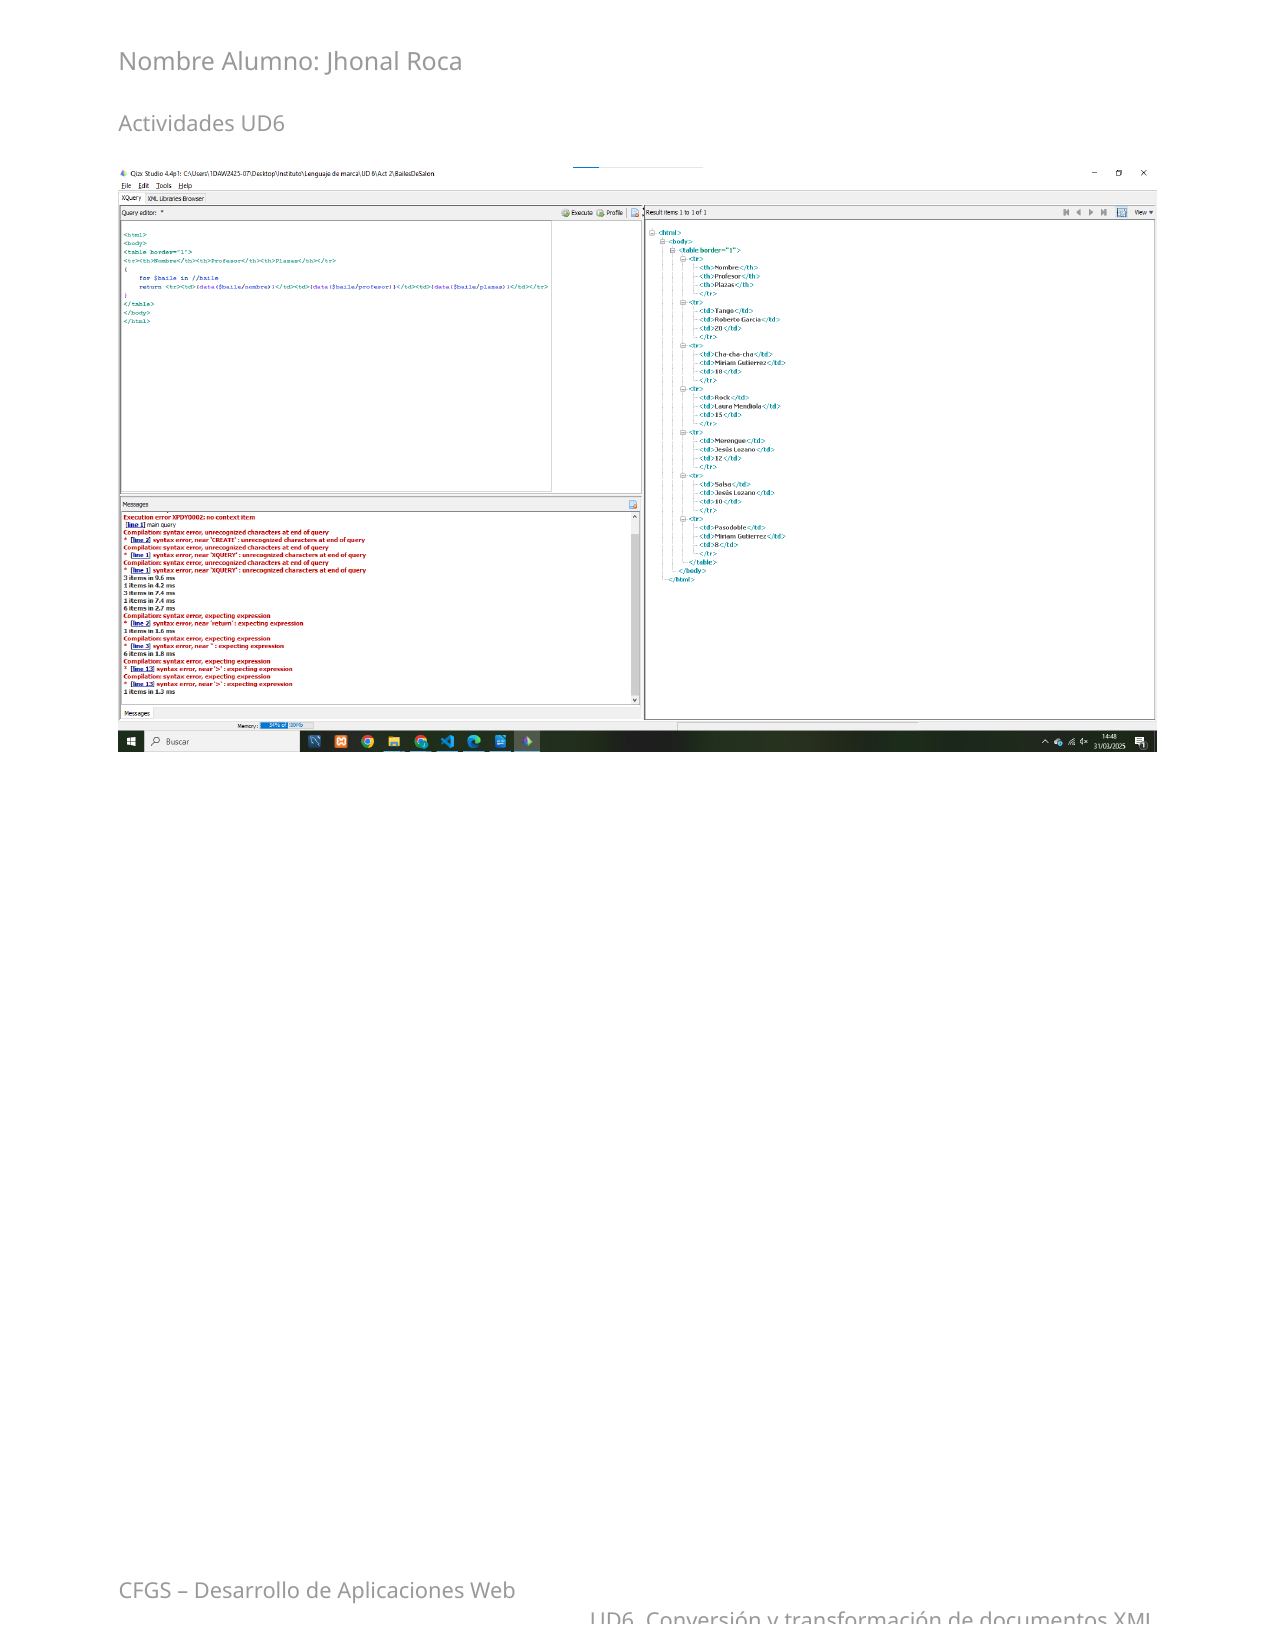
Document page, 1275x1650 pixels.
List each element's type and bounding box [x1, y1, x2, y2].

picture [118, 167, 1157, 752]
